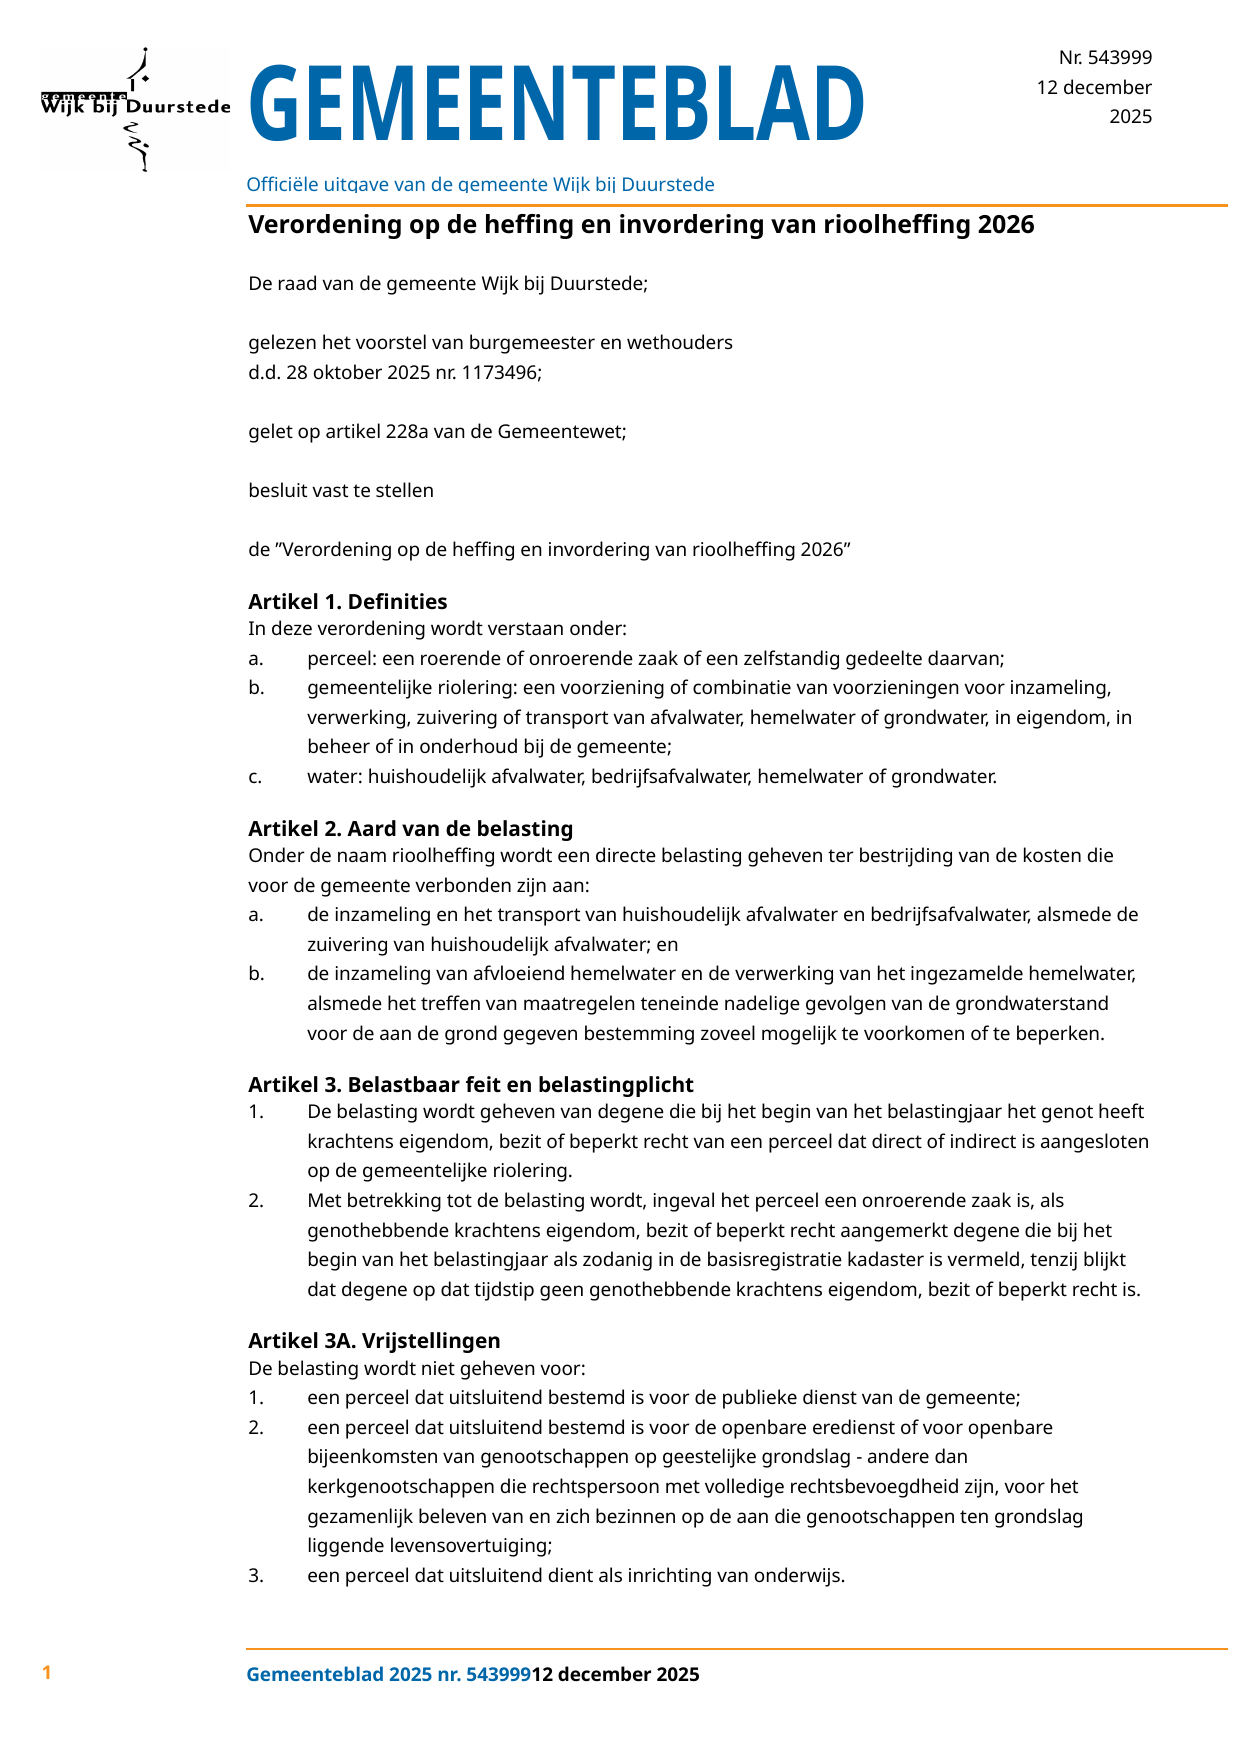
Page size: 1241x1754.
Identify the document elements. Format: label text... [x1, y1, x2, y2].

text gelet op artikel 228a van de Gemeentewet; [248, 418, 1152, 444]
list Met betrekking tot de belasting wordt, ingeval het perceel een onroerende zaak is, als genothebbende krachtens eigendom, bezit of beperkt recht aangemerkt degene die bij het begin van het belastingjaar als zodanig in de basisregistratie kadaster is vermeld, tenzij blijkt dat degene op dat tijdstip geen genothebbende krachtens eigendom, bezit of beperkt recht is. [248, 1187, 1152, 1302]
list water: huishoudelijk afvalwater, bedrijfsafvalwater, hemelwater of grondwater. [248, 763, 1152, 789]
list een perceel dat uitsluitend bestemd is voor de publieke dienst van de gemeente; [248, 1384, 1152, 1410]
text Artikel 2. Aard van de belasting [248, 814, 1152, 842]
text Artikel 3. Belastbaar feit en belastingplicht [248, 1070, 1152, 1098]
list perceel: een roerende of onroerende zaak of een zelfstandig gedeelte daarvan; [248, 645, 1152, 671]
text Onder de naam rioolheffing wordt een directe belasting geheven ter bestrijding van de kosten die voor de gemeente verbonden zijn aan: [248, 842, 1152, 897]
text Artikel 3A. Vrijstellingen [248, 1326, 1152, 1355]
text gelezen het voorstel van burgemeester en wethouders [248, 329, 1152, 355]
list een perceel dat uitsluitend dient als inrichting van onderwijs. [248, 1562, 1152, 1588]
picture [41, 47, 231, 172]
list de inzameling van afvloeiend hemelwater en de verwerking van het ingezamelde hemelwater, alsmede het treffen van maatregelen teneinde nadelige gevolgen van de grondwaterstand voor de aan de grond gegeven bestemming zoveel mogelijk te voorkomen of te beperken. [248, 961, 1152, 1045]
text De belasting wordt niet geheven voor: [248, 1355, 1152, 1381]
list gemeentelijke riolering: een voorziening of combinatie van voorzieningen voor inzameling, verwerking, zuivering of transport van afvalwater, hemelwater of grondwater, in eigendom, in beheer of in onderhoud bij de gemeente; [248, 674, 1152, 759]
text Verordening op de heffing en invordering van rioolheffing 2026 [248, 207, 1152, 241]
text d.d. 28 oktober 2025 nr. 1173496; [248, 359, 1152, 385]
list De belasting wordt geheven van degene die bij het begin van het belastingjaar het genot heeft krachtens eigendom, bezit of beperkt recht van een perceel dat direct of indirect is aangesloten op de gemeentelijke riolering. [248, 1098, 1152, 1183]
text de ”Verordening op de heffing en invordering van rioolheffing 2026” [248, 537, 1152, 562]
list een perceel dat uitsluitend bestemd is voor de openbare eredienst of voor openbare bijeenkomsten van genootschappen op geestelijke grondslag - andere dan kerkgenootschappen die rechtspersoon met volledige rechtsbevoegdheid zijn, voor het gezamenlijk beleven van en zich bezinnen op de aan die genootschappen ten grondslag liggende levensovertuiging; [248, 1414, 1152, 1558]
text besluit vast te stellen [248, 477, 1152, 503]
text De raad van de gemeente Wijk bij Duurstede; [248, 270, 1152, 296]
list de inzameling en het transport van huishoudelijk afvalwater en bedrijfsafvalwater, alsmede de zuivering van huishoudelijk afvalwater; en [248, 901, 1152, 957]
text Artikel 1. Definities [248, 587, 1152, 615]
text In deze verordening wordt verstaan onder: [248, 615, 1152, 641]
